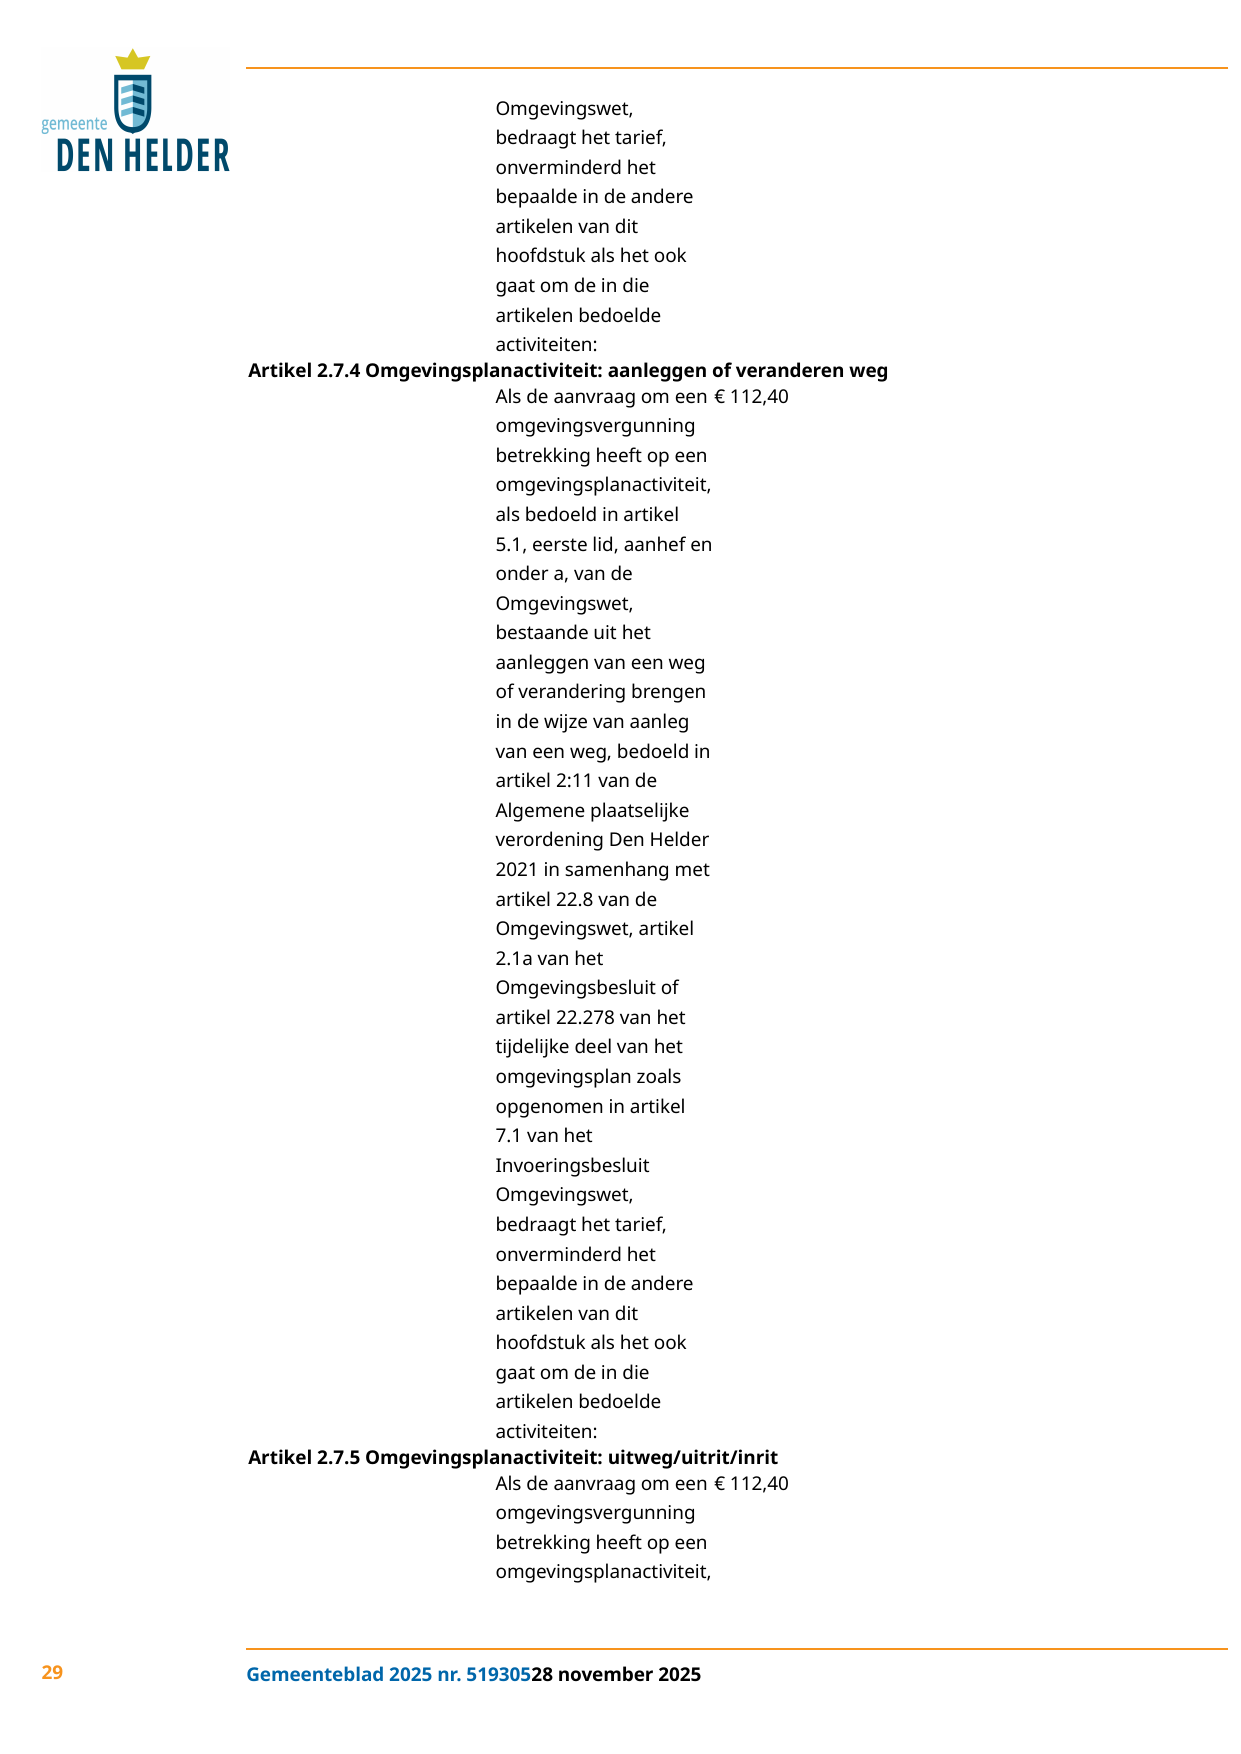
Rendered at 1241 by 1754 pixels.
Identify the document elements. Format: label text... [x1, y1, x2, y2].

picture [220, 160, 224, 172]
table_cell [248, 1470, 495, 1584]
picture [63, 144, 68, 165]
table_cell [933, 383, 1152, 1444]
table_cell Artikel 2.7.5 Omgevingsplanactiviteit: uitweg/uitrit/inrit [248, 1444, 1152, 1470]
table_cell [248, 383, 495, 1444]
table_cell Artikel 2.7.4 Omgevingsplanactiviteit: aanleggen of veranderen weg [248, 357, 1152, 383]
table_cell [933, 95, 1152, 357]
table_cell Omgevingswet, bedraagt het tarief, onverminderd het bepaalde in de andere artikelen van dit hoofdstuk als het ook gaat om de in die artikelen bedoelde activiteiten: [495, 95, 714, 357]
picture [41, 47, 231, 172]
table_cell Als de aanvraag om een omgevingsvergunning betrekking heeft op een omgevingsplanactiviteit, [495, 1470, 714, 1584]
table_cell [933, 1470, 1152, 1584]
picture [130, 157, 135, 172]
picture [100, 154, 106, 172]
table_cell [714, 95, 933, 357]
table_cell € 112,40 [714, 1470, 933, 1584]
table_cell Als de aanvraag om een omgevingsvergunning betrekking heeft op een omgevingsplanactiviteit, als bedoeld in artikel 5.1, eerste lid, aanhef en onder a, van de Omgevingswet, bestaande uit het aanleggen van een weg of verandering brengen in de wijze van aanleg van een weg, bedoeld in artikel 2:11 van de Algemene plaatselijke verordening Den Helder 2021 in samenhang met artikel 22.8 van de Omgevingswet, artikel 2.1a van het Omgevingsbesluit of artikel 22.278 van het tijdelijke deel van het omgevingsplan zoals opgenomen in artikel 7.1 van het Invoeringsbesluit Omgevingswet, bedraagt het tarief, onverminderd het bepaalde in de andere artikelen van dit hoofdstuk als het ook gaat om de in die artikelen bedoelde activiteiten: [495, 383, 714, 1444]
table_cell € 112,40 [714, 383, 933, 1444]
table_cell [248, 95, 495, 357]
picture [182, 144, 187, 165]
